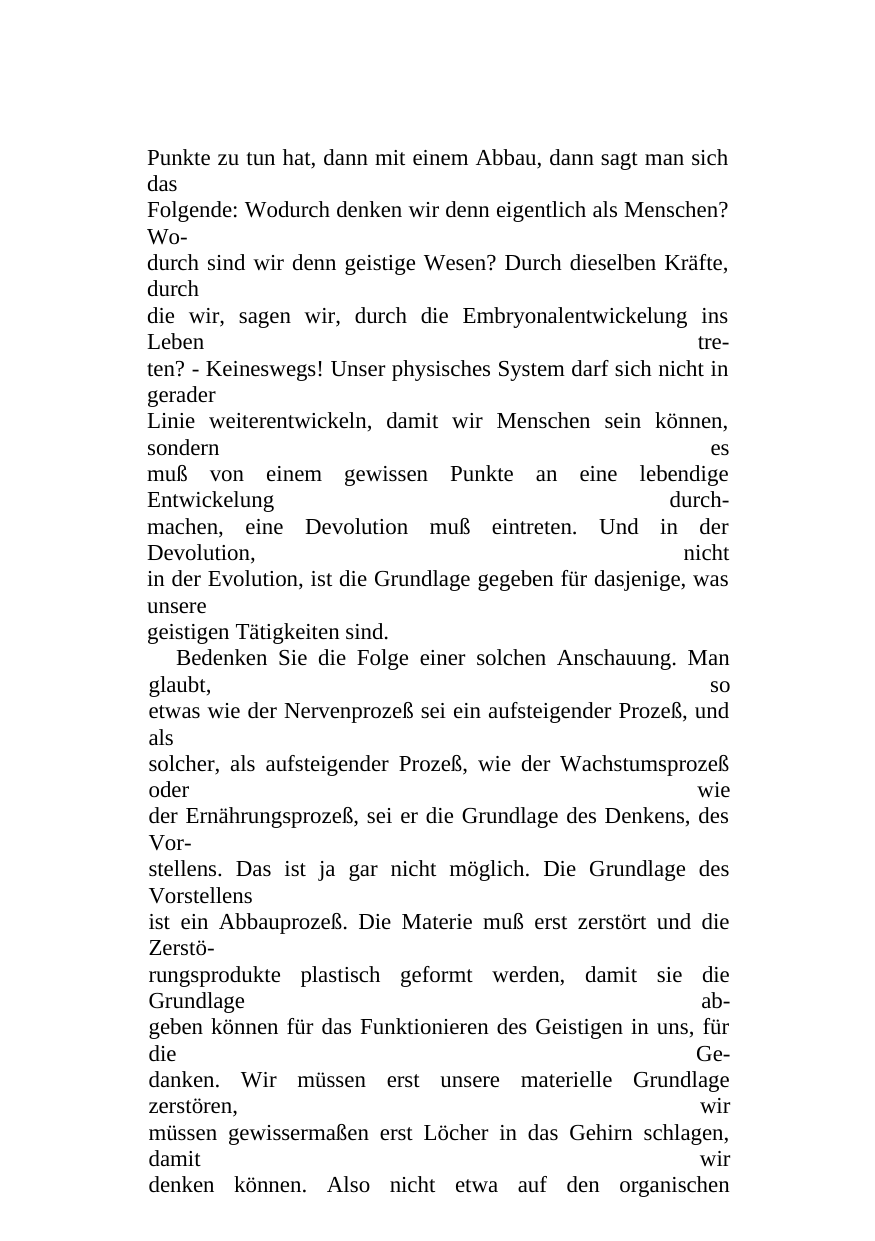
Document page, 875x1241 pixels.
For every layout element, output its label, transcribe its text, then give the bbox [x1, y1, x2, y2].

text Punkte zu tun hat, dann mit einem Abbau, dann sagt man sich das Folgende: Wodurch denken wir denn eigentlich als Menschen? Wo- durch sind wir denn geistige Wesen? Durch dieselben Kräfte, durch die wir, sagen wir, durch die Embryonalentwickelung ins Leben tre- ten? - Keineswegs! Unser physisches System darf sich nicht in gerader Linie weiterentwickeln, damit wir Menschen sein können, sondern es muß von einem gewissen Punkte an eine lebendige Entwickelung durch- machen, eine Devolution muß eintreten. Und in der Devolution, nicht in der Evolution, ist die Grundlage gegeben für dasjenige, was unsere geistigen Tätigkeiten sind. [147, 144, 729, 644]
text Bedenken Sie die Folge einer solchen Anschauung. Man glaubt, so etwas wie der Nervenprozeß sei ein aufsteigender Prozeß, und als solcher, als aufsteigender Prozeß, wie der Wachstumsprozeß oder wie der Ernährungsprozeß, sei er die Grundlage des Denkens, des Vor- stellens. Das ist ja gar nicht möglich. Die Grundlage des Vorstellens ist ein Abbauprozeß. Die Materie muß erst zerstört und die Zerstö- rungsprodukte plastisch geformt werden, damit sie die Grundlage ab- geben können für das Funktionieren des Geistigen in uns, für die Ge- danken. Wir müssen erst unsere materielle Grundlage zerstören, wir müssen gewissermaßen erst Löcher in das Gehirn schlagen, damit wir denken können. Also nicht etwa auf den organischen [148, 644, 730, 1198]
